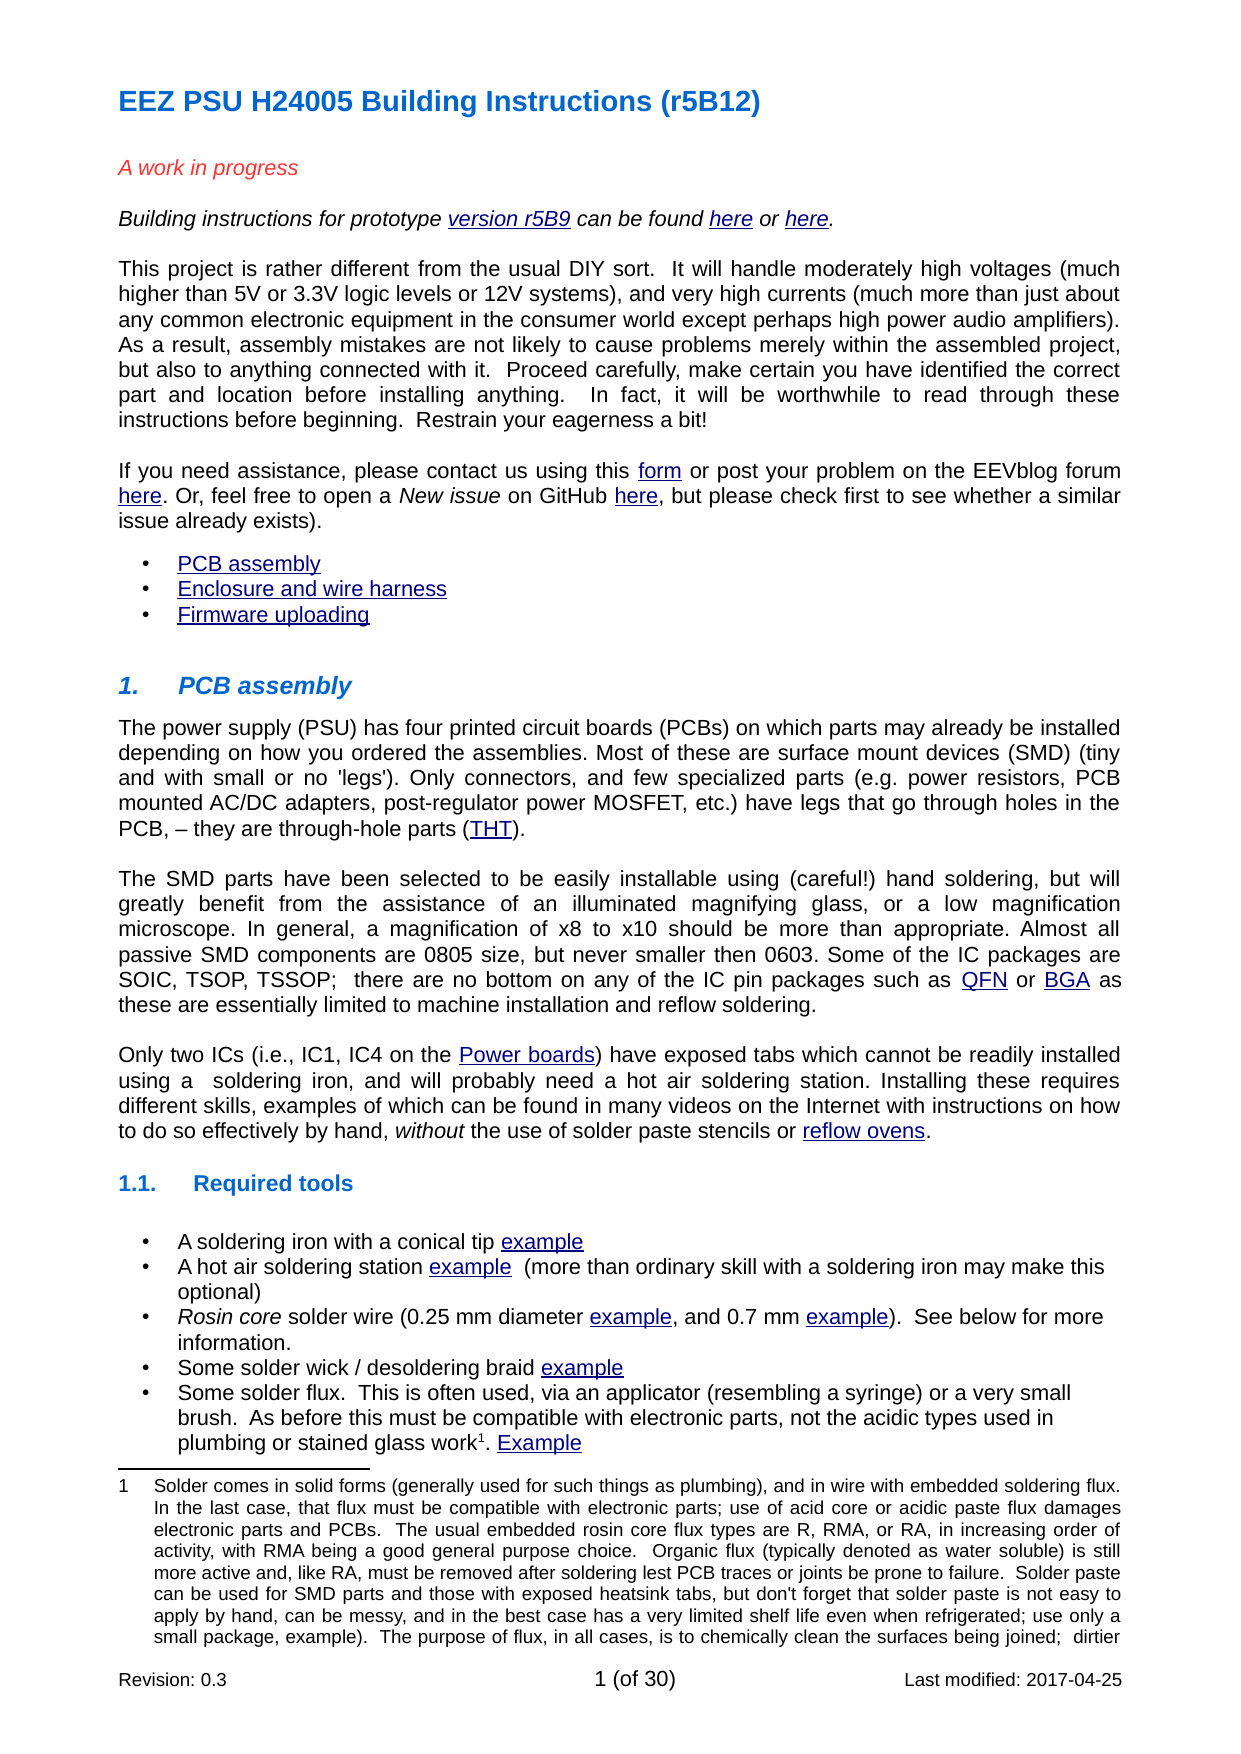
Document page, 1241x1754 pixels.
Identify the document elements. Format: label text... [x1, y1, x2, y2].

subtitle Required tools [118, 1170, 1122, 1196]
list Rosin core solder wire (0.25 mm diameter example, and 0.7 mm example). See below for more information. [142, 1304, 1110, 1354]
text Only two ICs (i.e., IC1, IC4 on the Power boards) have exposed tabs which cannot be readily installed using a soldering iron, and will probably need a hot air soldering station. Installing these requires different skills, examples of which can be found in many videos on the Internet with instructions on how to do so effectively by hand, without the use of solder paste stencils or reflow ovens. [118, 1042, 1122, 1143]
list Firmware uploading [142, 602, 1110, 627]
list Enclosure and wire harness [142, 576, 1110, 602]
text This project is rather different from the usual DIY sort. It will handle moderately high voltages (much higher than 5V or 3.3V logic levels or 12V systems), and very high currents (much more than just about any common electronic equipment in the consumer world except perhaps high power audio amplifiers). As a result, assembly mistakes are not likely to cause problems merely within the assembled project, but also to anything connected with it. Proceed carefully, make certain you have identified the correct part and location before installing anything. In fact, it will be worthwhile to read through these instructions before beginning. Restrain your eagerness a bit! [118, 256, 1122, 433]
list A soldering iron with a conical tip example [142, 1228, 1110, 1254]
list PCB assembly [142, 551, 1110, 576]
subtitle PCB assembly [118, 671, 1122, 700]
text A work in progress [118, 155, 1122, 181]
list Solder comes in solid forms (generally used for such things as plumbing), and in wire with embedded soldering flux. In the last case, that flux must be compatible with electronic parts; use of acid core or acidic paste flux damages electronic parts and PCBs. The usual embedded rosin core flux types are R, RMA, or RA, in increasing order of activity, with RMA being a good general purpose choice. Organic flux (typically denoted as water soluble) is still more active and, like RA, must be removed after soldering lest PCB traces or joints be prone to failure. Solder paste can be used for SMD parts and those with exposed heatsink tabs, but don't forget that solder paste is not easy to apply by hand, can be messy, and in the best case has a very limited shelf life even when refrigerated; use only a small package, example). The purpose of flux, in all cases, is to chemically clean the surfaces being joined; dirtier [118, 1475, 1122, 1648]
text The power supply (PSU) has four printed circuit boards (PCBs) on which parts may already be installed depending on how you ordered the assemblies. Most of these are surface mount devices (SMD) (tiny and with small or no 'legs'). Only connectors, and few specialized parts (e.g. power resistors, PCB mounted AC/DC adapters, post-regulator power MOSFET, etc.) have legs that go through holes in the PCB, – they are through-hole parts (THT). [118, 714, 1122, 841]
text Building instructions for prototype version r5B9 can be found here or here. [118, 206, 1122, 231]
subtitle EEZ PSU H24005 Building Instructions (r5B12) [118, 84, 1122, 118]
text If you need assistance, please contact us using this form or post your problem on the EEVblog forum here. Or, feel free to open a New issue on GitHub here, but please check first to see whether a similar issue already exists). [118, 458, 1122, 533]
list Some solder flux. This is often used, via an applicator (resembling a syringe) or a very small brush. As before this must be compatible with electronic parts, not the acidic types used in plumbing or stained glass work. Example [142, 1380, 1110, 1455]
list Some solder wick / desoldering braid example [142, 1354, 1110, 1380]
text The SMD parts have been selected to be easily installable using (careful!) hand soldering, but will greatly benefit from the assistance of an illuminated magnifying glass, or a low magnification microscope. In general, a magnification of x8 to x10 should be more than appropriate. Almost all passive SMD components are 0805 size, but never smaller then 0603. Some of the IC packages are SOIC, TSOP, TSSOP; there are no bottom on any of the IC pin packages such as QFN or BGA as these are essentially limited to machine installation and reflow soldering. [118, 866, 1122, 1017]
list A hot air soldering station example (more than ordinary skill with a soldering iron may make this optional) [142, 1254, 1110, 1304]
